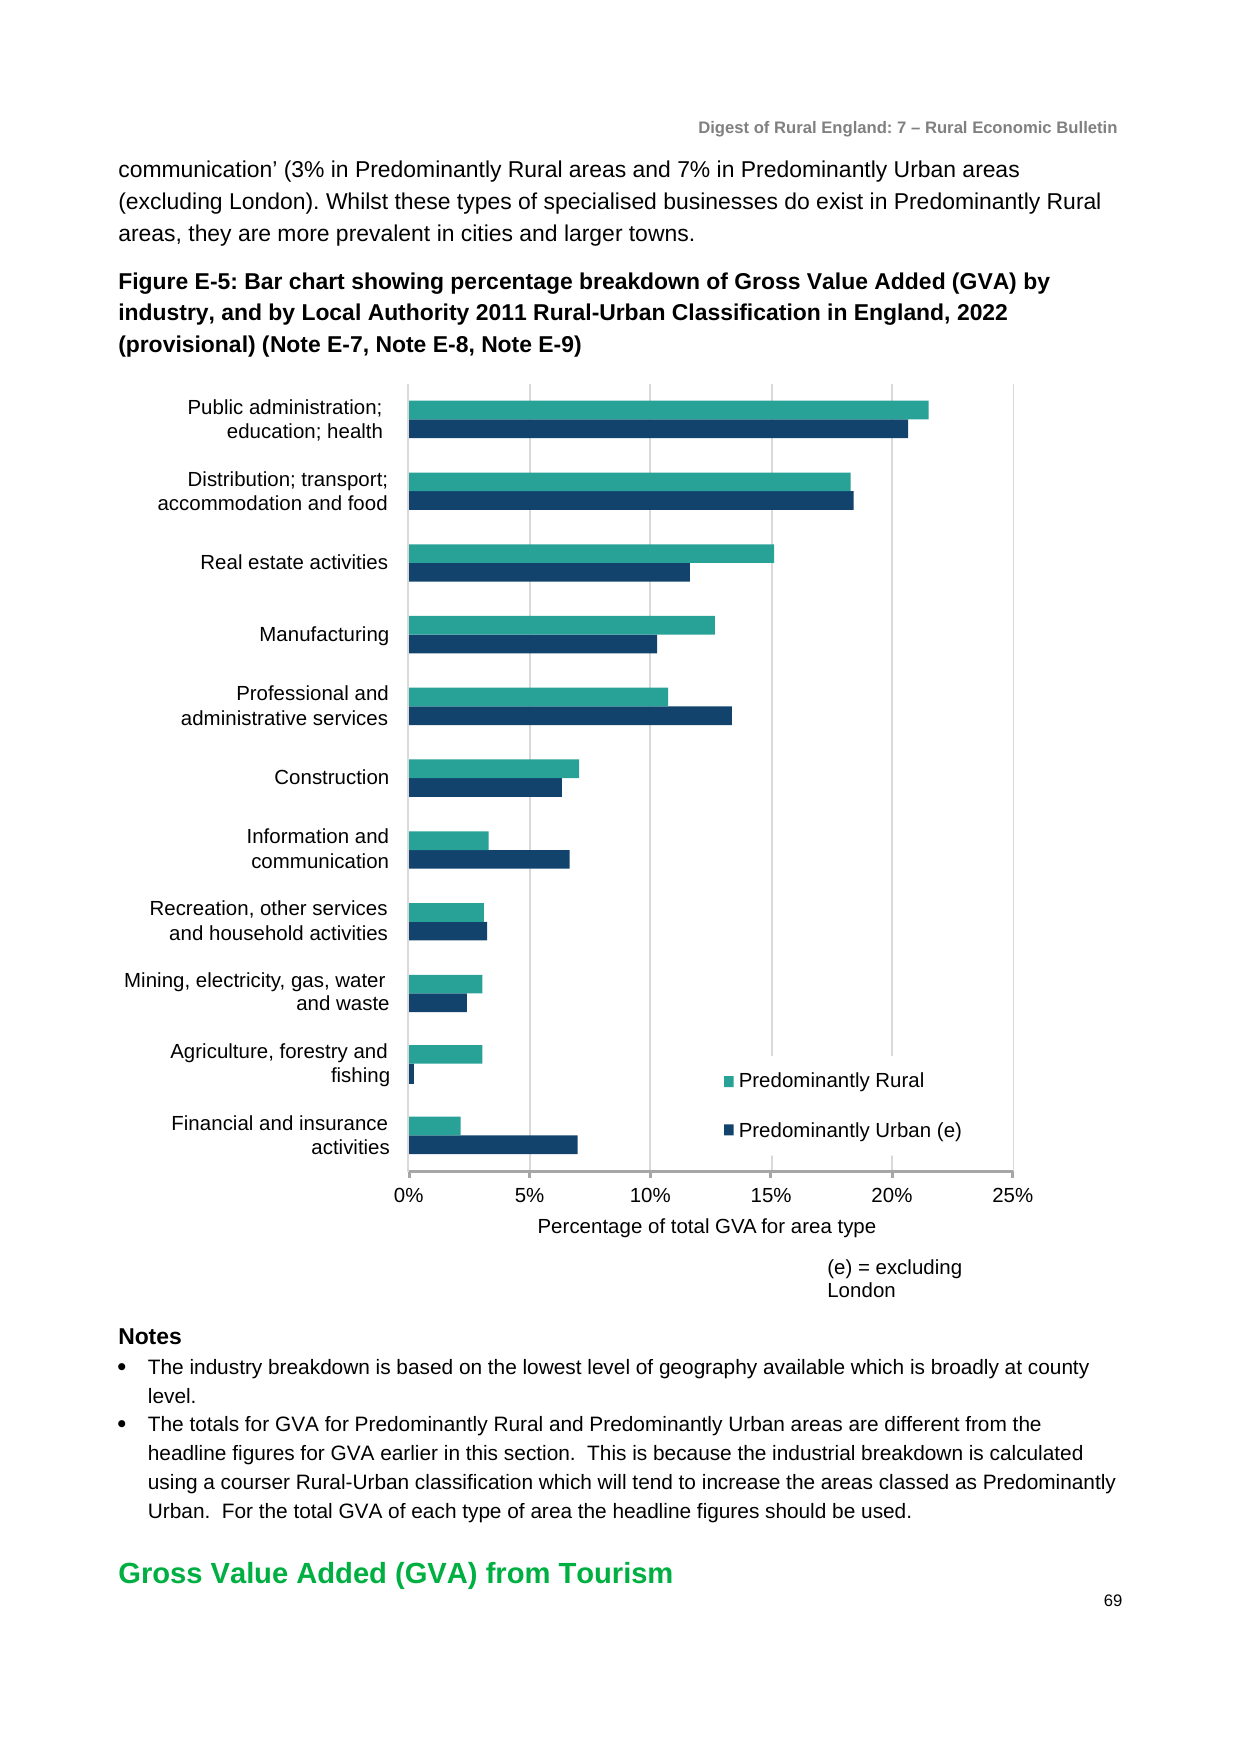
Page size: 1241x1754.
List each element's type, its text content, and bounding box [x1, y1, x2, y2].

text Notes [118, 1323, 1122, 1349]
subtitle Gross Value Added (GVA) from Tourism [118, 1556, 1122, 1590]
list The totals for GVA for Predominantly Rural and Predominantly Urban areas are different from the headline figures for GVA earlier in this section. This is because the industrial breakdown is calculated using a courser Rural-Urban classification which will tend to increase the areas classed as Predominantly Urban. For the total GVA of each type of area the headline figures should be used. [118, 1412, 1122, 1523]
text communication’ (3% in Predominantly Rural areas and 7% in Predominantly Urban areas (excluding London). Whilst these types of specialised businesses do exist in Predominantly Rural areas, they are more prevalent in cities and larger towns. [118, 156, 1122, 246]
text Figure E‑5: Bar chart showing percentage breakdown of Gross Value Added (GVA) by industry, and by Local Authority 2011 Rural-Urban Classification in England, 2022 (provisional) (Note E-7, Note E-8, Note E-9) [118, 268, 1122, 357]
list The industry breakdown is based on the lowest level of geography available which is broadly at county level. [118, 1355, 1122, 1407]
